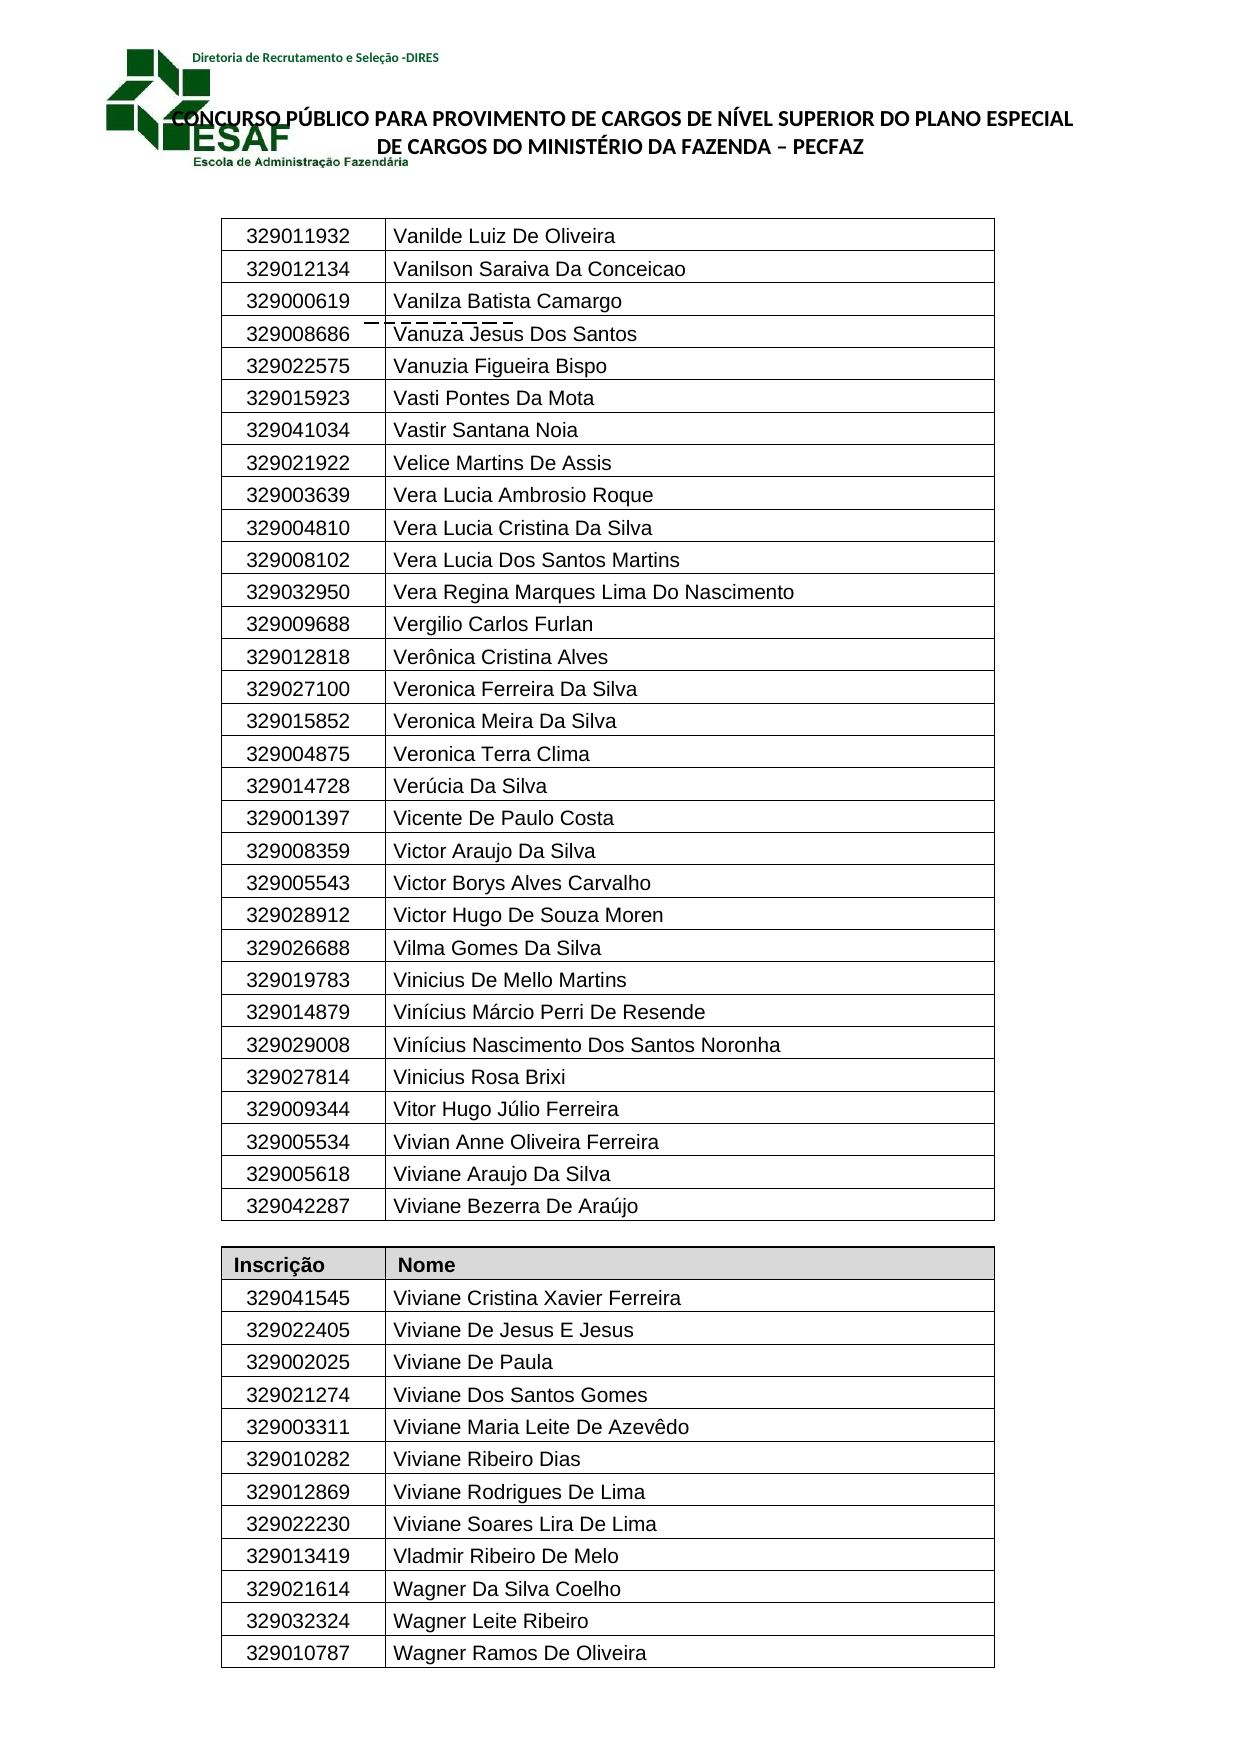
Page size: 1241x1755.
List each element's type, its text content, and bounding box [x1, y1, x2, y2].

table_cell Viviane Ribeiro Dias [386, 1442, 994, 1473]
table_cell Vera Lucia Dos Santos Martins [386, 542, 994, 573]
table_cell 329029008 [222, 1027, 385, 1058]
table_cell 329009344 [222, 1092, 385, 1123]
table_cell 329013419 [222, 1539, 385, 1570]
table_cell Vinicius De Mello Martins [386, 962, 994, 993]
table_cell Viviane Bezerra De Araújo [386, 1189, 994, 1220]
table_cell Vladmir Ribeiro De Melo [386, 1539, 994, 1570]
table_cell Viviane Araujo Da Silva [386, 1156, 994, 1187]
table_cell Veronica Terra Clima [386, 736, 994, 767]
table_cell Vanuza Jesus Dos Santos [386, 316, 994, 347]
table_cell Viviane De Paula [386, 1345, 994, 1376]
table_cell 329004875 [222, 736, 385, 767]
table_cell 329000619 [222, 283, 385, 315]
table_cell Wagner Da Silva Coelho [386, 1571, 994, 1602]
table_header Inscrição [222, 1248, 385, 1279]
table_cell Wagner Leite Ribeiro [386, 1603, 994, 1634]
table_cell Vitor Hugo Júlio Ferreira [386, 1092, 994, 1123]
table_cell 329012818 [222, 639, 385, 670]
table_cell Vicente De Paulo Costa [386, 801, 994, 832]
table_cell 329005618 [222, 1156, 385, 1187]
table_cell 329008359 [222, 833, 385, 864]
table_cell 329008686 [222, 316, 385, 347]
table_cell Vanuzia Figueira Bispo [386, 348, 994, 379]
table_cell Vergilio Carlos Furlan [386, 607, 994, 638]
table_cell 329015852 [222, 704, 385, 735]
table_cell Wagner Ramos De Oliveira [386, 1636, 994, 1667]
table_cell Verúcia Da Silva [386, 768, 994, 799]
table_cell 329022405 [222, 1312, 385, 1343]
table_cell Velice Martins De Assis [386, 445, 994, 476]
table_cell 329021274 [222, 1377, 385, 1408]
table_cell Viviane Soares Lira De Lima [386, 1506, 994, 1537]
table_cell Vasti Pontes Da Mota [386, 380, 994, 412]
table_cell Vanilza Batista Camargo [386, 283, 994, 315]
table_cell Vera Regina Marques Lima Do Nascimento [386, 574, 994, 606]
table_cell 329042287 [222, 1189, 385, 1220]
table_cell Viviane Cristina Xavier Ferreira [386, 1280, 994, 1311]
table_cell 329010282 [222, 1442, 385, 1473]
table_cell 329012134 [222, 251, 385, 282]
table_cell Victor Araujo Da Silva [386, 833, 994, 864]
table_cell Verônica Cristina Alves [386, 639, 994, 670]
table_cell 329001397 [222, 801, 385, 832]
table_cell Vinícius Nascimento Dos Santos Noronha [386, 1027, 994, 1058]
table_cell Vinícius Márcio Perri De Resende [386, 995, 994, 1026]
table_cell Vastir Santana Noia [386, 413, 994, 444]
table_cell Vivian Anne Oliveira Ferreira [386, 1124, 994, 1155]
table_cell 329014728 [222, 768, 385, 799]
table_cell Vilma Gomes Da Silva [386, 930, 994, 961]
table_cell 329032324 [222, 1603, 385, 1634]
table_cell Vanilson Saraiva Da Conceicao [386, 251, 994, 282]
table_cell 329022575 [222, 348, 385, 379]
table_cell 329004810 [222, 510, 385, 541]
table_cell 329027100 [222, 671, 385, 703]
table_cell 329022230 [222, 1506, 385, 1537]
table_cell Viviane Dos Santos Gomes [386, 1377, 994, 1408]
table_cell Victor Borys Alves Carvalho [386, 865, 994, 897]
table_cell 329015923 [222, 380, 385, 412]
table_cell 329003639 [222, 477, 385, 509]
table_cell 329032950 [222, 574, 385, 606]
table_cell Viviane De Jesus E Jesus [386, 1312, 994, 1343]
table_cell 329008102 [222, 542, 385, 573]
table_cell Viviane Rodrigues De Lima [386, 1474, 994, 1505]
table_cell Vera Lucia Cristina Da Silva [386, 510, 994, 541]
table_cell 329012869 [222, 1474, 385, 1505]
table_cell 329005543 [222, 865, 385, 897]
table_cell 329011932 [222, 219, 385, 250]
table_cell 329002025 [222, 1345, 385, 1376]
table_cell Victor Hugo De Souza Moren [386, 898, 994, 929]
table_cell 329003311 [222, 1409, 385, 1441]
table_cell 329014879 [222, 995, 385, 1026]
table_cell 329026688 [222, 930, 385, 961]
table_cell 329041545 [222, 1280, 385, 1311]
table_cell Vera Lucia Ambrosio Roque [386, 477, 994, 509]
table_cell Veronica Ferreira Da Silva [386, 671, 994, 703]
table_cell Vinicius Rosa Brixi [386, 1059, 994, 1091]
table_cell Vanilde Luiz De Oliveira [386, 219, 994, 250]
table_cell 329028912 [222, 898, 385, 929]
table_cell 329021614 [222, 1571, 385, 1602]
table_cell Viviane Maria Leite De Azevêdo [386, 1409, 994, 1441]
table_cell Veronica Meira Da Silva [386, 704, 994, 735]
table_cell 329005534 [222, 1124, 385, 1155]
table_cell 329019783 [222, 962, 385, 993]
table_header Nome [386, 1248, 994, 1279]
table_cell 329021922 [222, 445, 385, 476]
table_cell 329027814 [222, 1059, 385, 1091]
table_cell 329041034 [222, 413, 385, 444]
table_cell 329009688 [222, 607, 385, 638]
table_cell 329010787 [222, 1636, 385, 1667]
